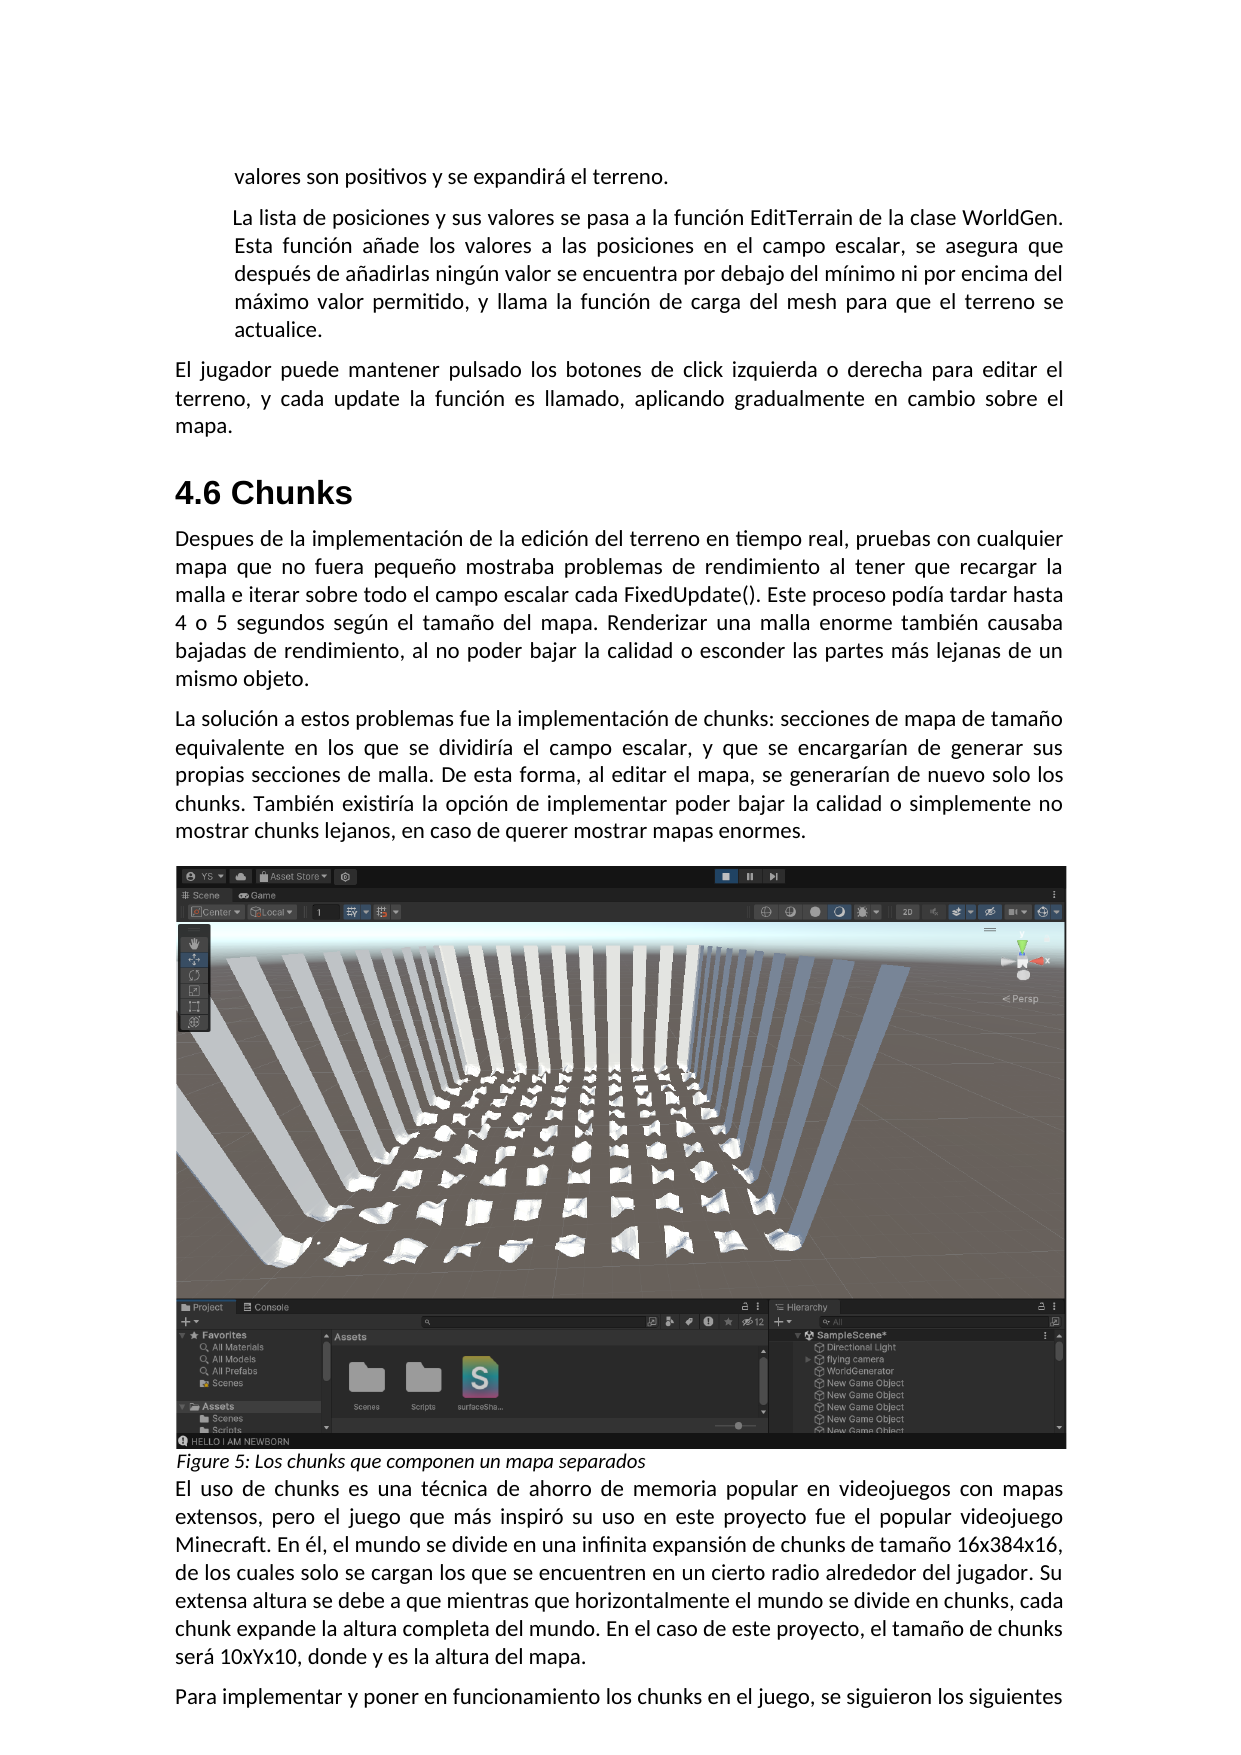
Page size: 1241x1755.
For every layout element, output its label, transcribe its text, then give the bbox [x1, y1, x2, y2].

text El uso de chunks es una técnica de ahorro de memoria popular en videojuegos con mapas extensos, pero el juego que más inspiró su uso en este proyecto fue el popular videojuego Minecraft. En él, el mundo se divide en una infinita expansión de chunks de tamaño 16x384x16, de los cuales solo se cargan los que se encuentren en un cierto radio alrededor del jugador. Su extensa altura se debe a que mientras que horizontalmente el mundo se divide en chunks, cada chunk expande la altura completa del mundo. En el caso de este proyecto, el tamaño de chunks será 10xYx10, donde y es la altura del mapa. [175, 854, 1067, 1670]
text La solución a estos problemas fue la implementación de chunks: secciones de mapa de tamaño equivalente en los que se dividiría el campo escalar, y que se encargarían de generar sus propias secciones de malla. De esta forma, al editar el mapa, se generarían de nuevo solo los chunks. También existiría la opción de implementar poder bajar la calidad o simplemente no mostrar chunks lejanos, en caso de querer mostrar mapas enormes. [175, 704, 1065, 845]
list valores son positivos y se expandirá el terreno. [204, 162, 1065, 191]
text Para implementar y poner en funcionamiento los chunks en el juego, se siguieron los siguientes [175, 1682, 1065, 1710]
text El jugador puede mantener pulsado los botones de click izquierda o derecha para editar el terreno, y cada update la función es llamado, aplicando gradualmente en cambio sobre el mapa. [175, 356, 1065, 440]
text Despues de la implementación de la edición del terreno en tiempo real, pruebas con cualquier mapa que no fuera pequeño mostraba problemas de rendimiento al tener que recargar la malla e iterar sobre todo el campo escalar cada FixedUpdate(). Este proceso podía tardar hasta 4 o 5 segundos según el tamaño del mapa. Renderizar una malla enorme también causaba bajadas de rendimiento, al no poder bajar la calidad o esconder las partes más lejanas de un mismo objeto. [175, 524, 1065, 692]
text Figure 5: Los chunks que componen un mapa separados [176, 1449, 1067, 1474]
list La lista de posiciones y sus valores se pasa a la función EditTerrain de la clase WorldGen. Esta función añade los valores a las posiciones en el campo escalar, se asegura que después de añadirlas ningún valor se encuentra por debajo del mínimo ni por encima del máximo valor permitido, y llama la función de carga del mesh para que el terreno se actualice. [204, 203, 1065, 343]
subtitle Chunks [175, 473, 1065, 511]
picture [176, 866, 1067, 1449]
